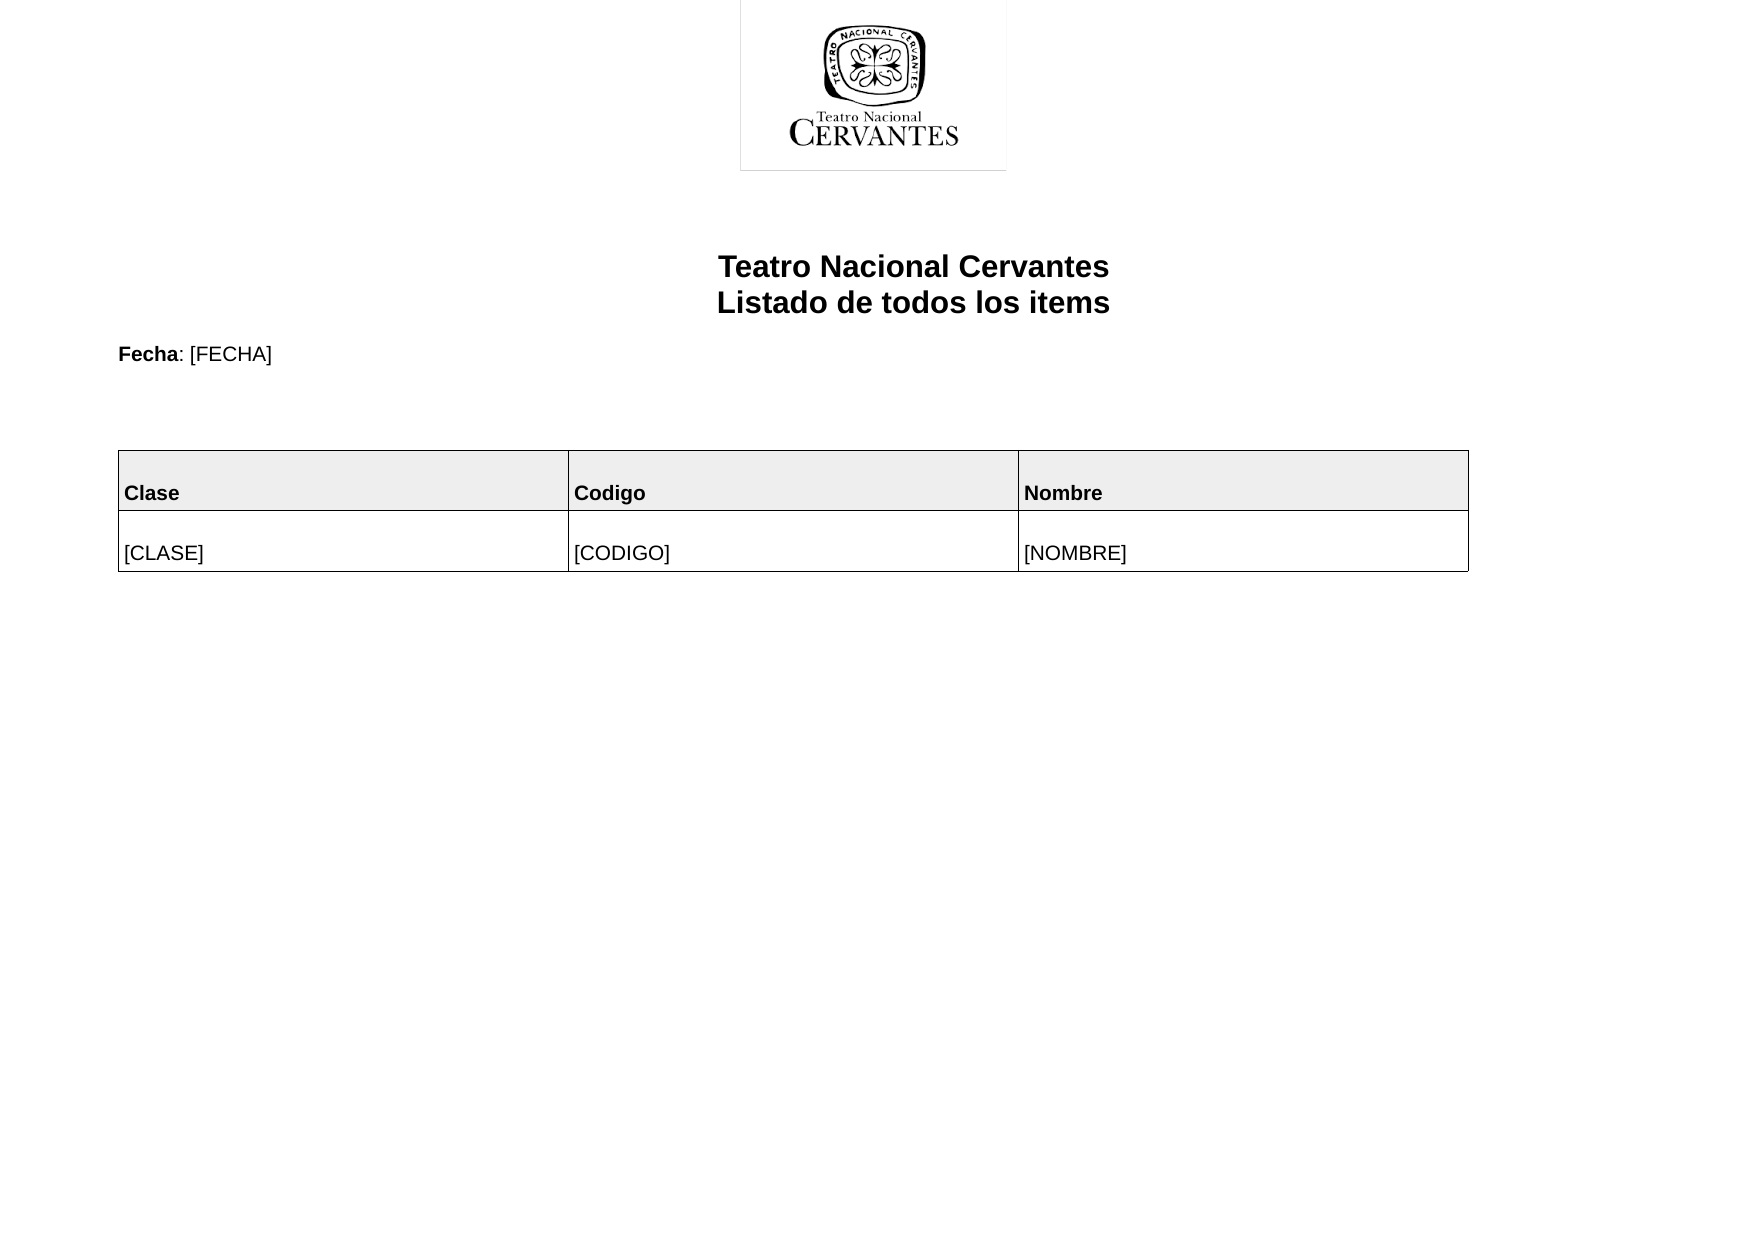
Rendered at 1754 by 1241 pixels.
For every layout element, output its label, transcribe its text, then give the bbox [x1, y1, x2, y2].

table_header Codigo [569, 451, 1018, 510]
table_cell [NOMBRE] [1019, 511, 1468, 571]
table_cell [CLASE] [119, 511, 568, 571]
picture [740, 0, 1007, 171]
text Fecha: [FECHA] [118, 342, 1635, 366]
text Listado de todos los items [118, 284, 1635, 320]
table_header Nombre [1019, 451, 1468, 510]
text Teatro Nacional Cervantes [118, 248, 1635, 284]
table_header Clase [119, 451, 568, 510]
table_cell [CODIGO] [569, 511, 1018, 571]
